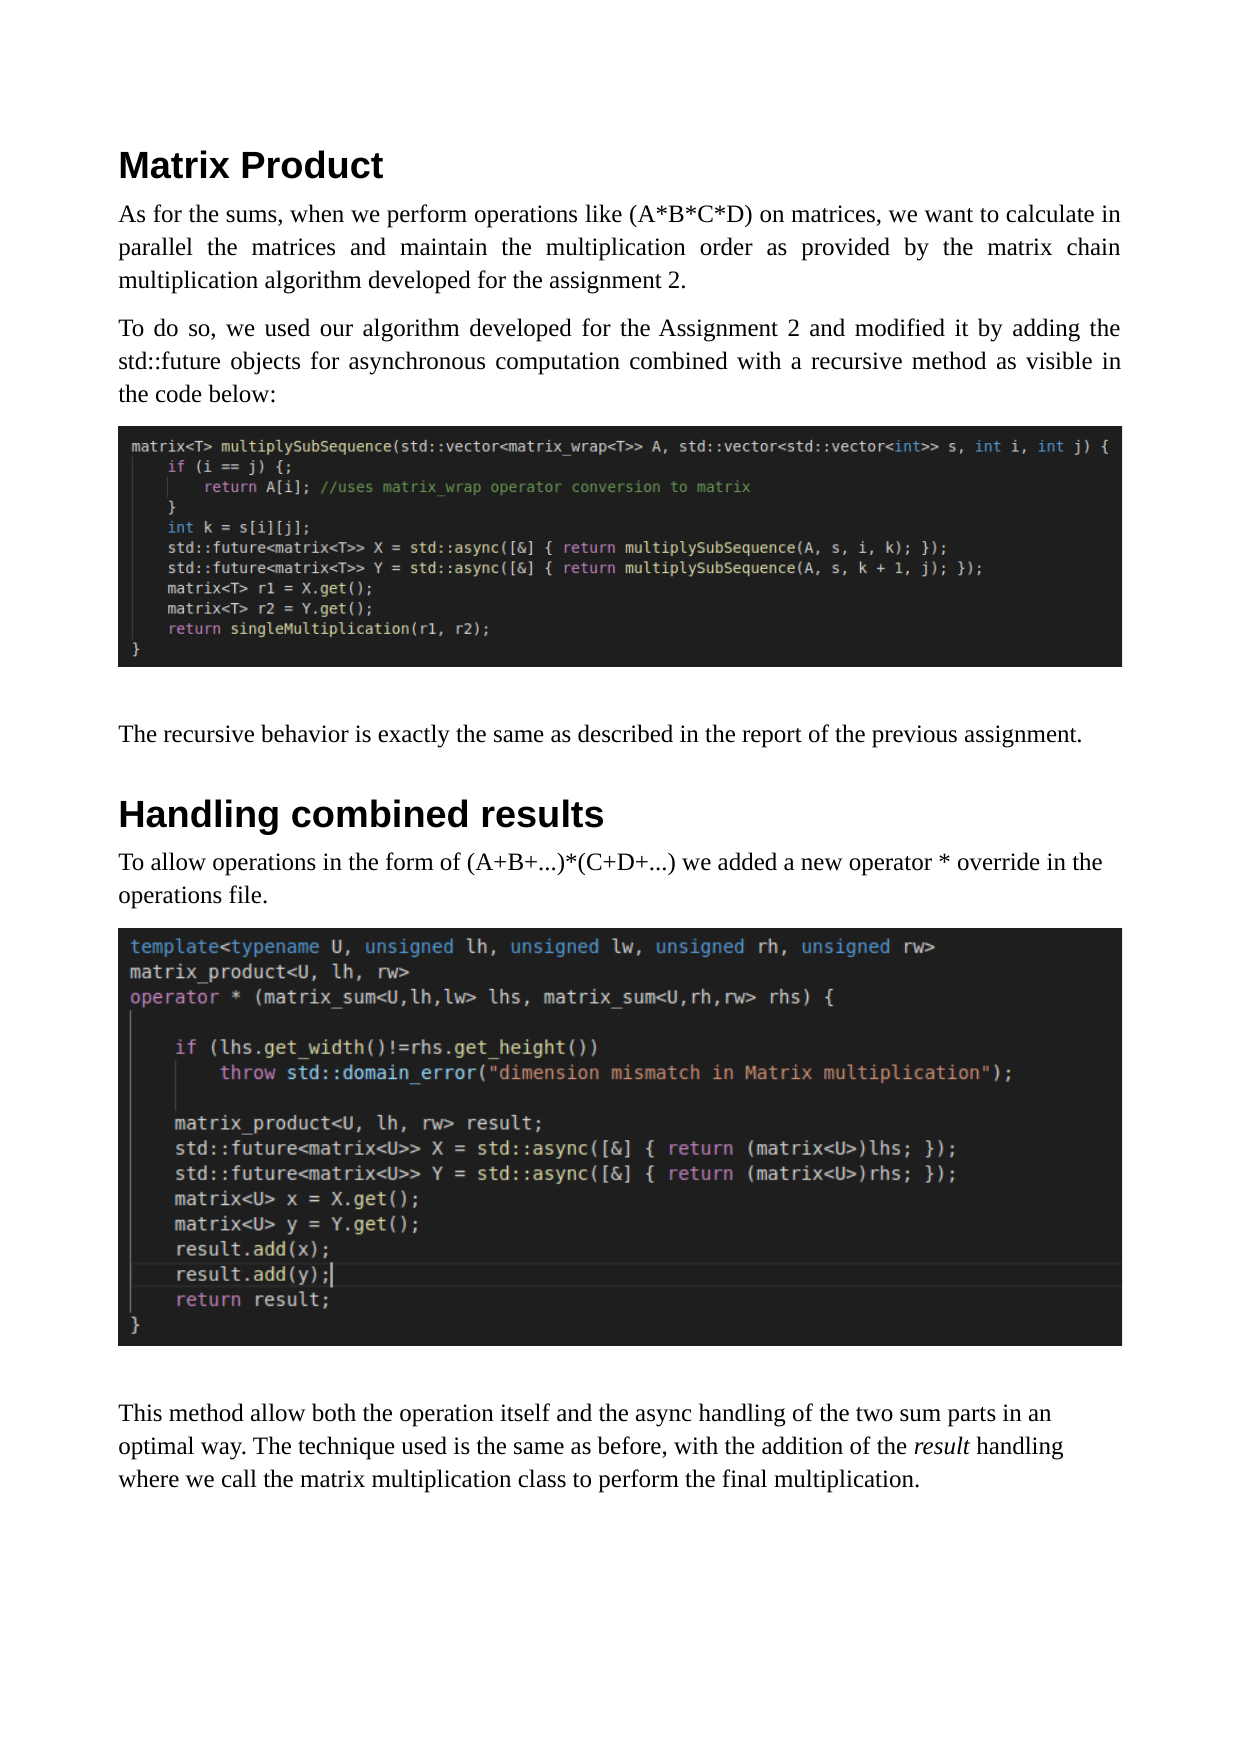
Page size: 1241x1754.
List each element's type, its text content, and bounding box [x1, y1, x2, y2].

text As for the sums, when we perform operations like (A*B*C*D) on matrices, we want to calculate in parallel the matrices and maintain the multiplication order as provided by the matrix chain multiplication algorithm developed for the assignment 2. [118, 199, 1122, 294]
picture [118, 426, 1123, 667]
text To do so, we used our algorithm developed for the Assignment 2 and modified it by adding the std::future objects for asynchronous computation combined with a recursive method as visible in the code below: [118, 313, 1122, 408]
subtitle Handling combined results [118, 791, 1122, 835]
text This method allow both the operation itself and the async handling of the two sum parts in an optimal way. The technique used is the same as before, with the addition of the result handling where we call the matrix multiplication class to perform the final multiplication. [118, 1398, 1122, 1492]
text The recursive behavior is exactly the same as described in the report of the previous assignment. [118, 719, 1122, 747]
subtitle Matrix Product [118, 143, 1122, 187]
text To allow operations in the form of (A+B+...)*(C+D+...) we added a new operator * override in the operations file. [118, 847, 1122, 909]
picture [118, 928, 1123, 1346]
